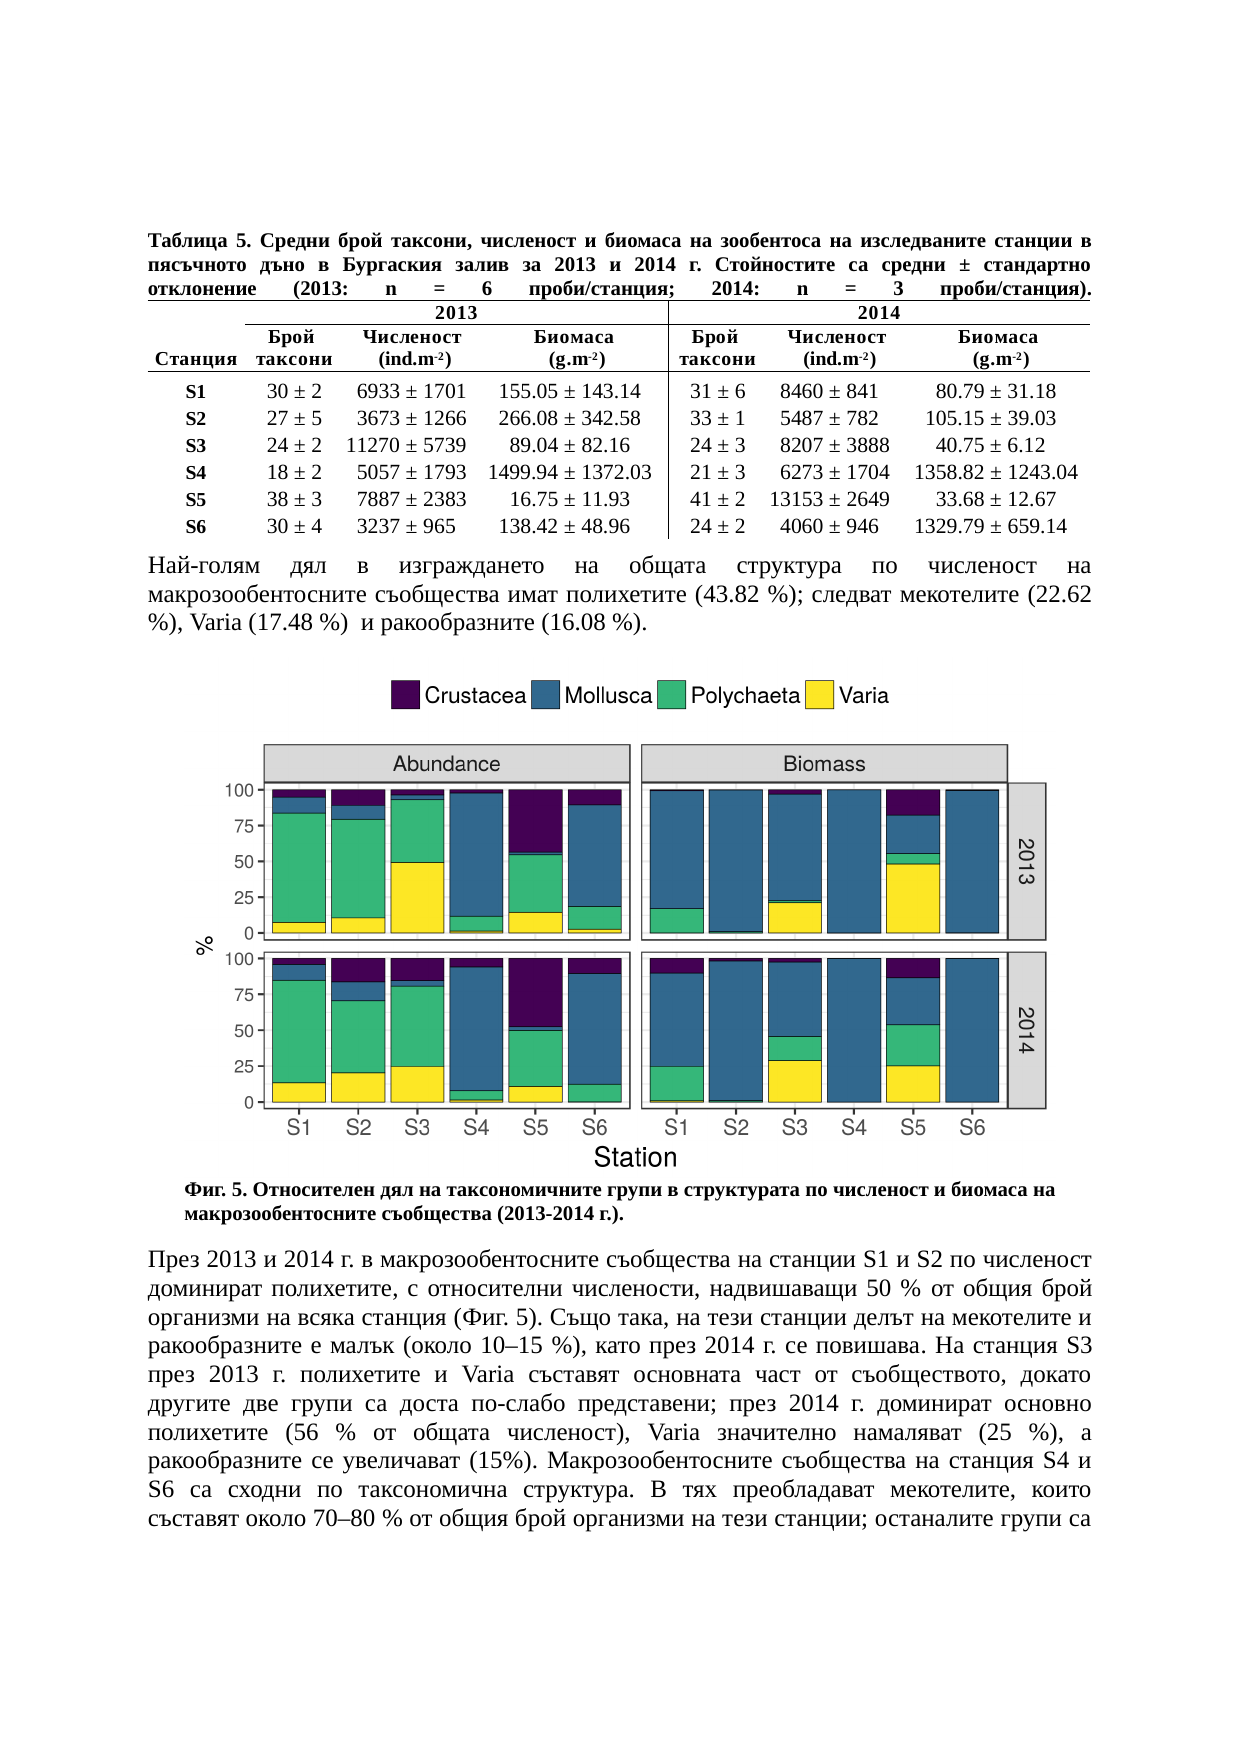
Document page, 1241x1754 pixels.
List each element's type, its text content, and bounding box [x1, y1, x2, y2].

picture [184, 657, 1057, 1178]
text Таблица 5. Средни брой таксони, численост и биомаса на зообентоса на изследваните станции в пясъчното дъно в Бургаския залив за 2013 и 2014 г. Стойностите са средни ± стандартно отклонение (2013: n = 6 проби/станция; 2014: n = 3 проби/станция). [148, 228, 1093, 541]
text [148, 207, 1093, 228]
text Най-голям дял в изграждането на общата структура по численост на макрозообентосните съобщества имат полихетите (43.82 %); следват мекотелите (22.62 %), Varia (17.48 %) и ракообразните (16.08 %). [148, 541, 1093, 636]
text Фиг. 5. Относителен дял на таксономичните групи в структурата по численост и биомаса на макрозообентосните съобщества (2013-2014 г.). [184, 1178, 1056, 1225]
text През 2013 и 2014 г. в макрозообентосните съобщества на станции S1 и S2 по численост доминират полихетите, с относителни числености, надвишаващи 50 % от общия брой организми на всяка станция (Фиг. 5). Също така, на тези станции делът на мекотелите и ракообразните е малък (около 10–15 %), като през 2014 г. се повишава. На станция S3 през 2013 г. полихетите и Varia съставят основната част от съобществото, докато другите две групи са доста по-слабо представени; през 2014 г. доминират основно полихетите (56 % от общата численост), Varia значително намаляват (25 %), а ракообразните се увеличават (15%). Макрозообентосните съобщества на станция S4 и S6 са сходни по таксономична структура. В тях преобладават мекотелитe, които съставят около 70–80 % от общия брой организми на тези станции; останалите групи са [148, 636, 1093, 1532]
